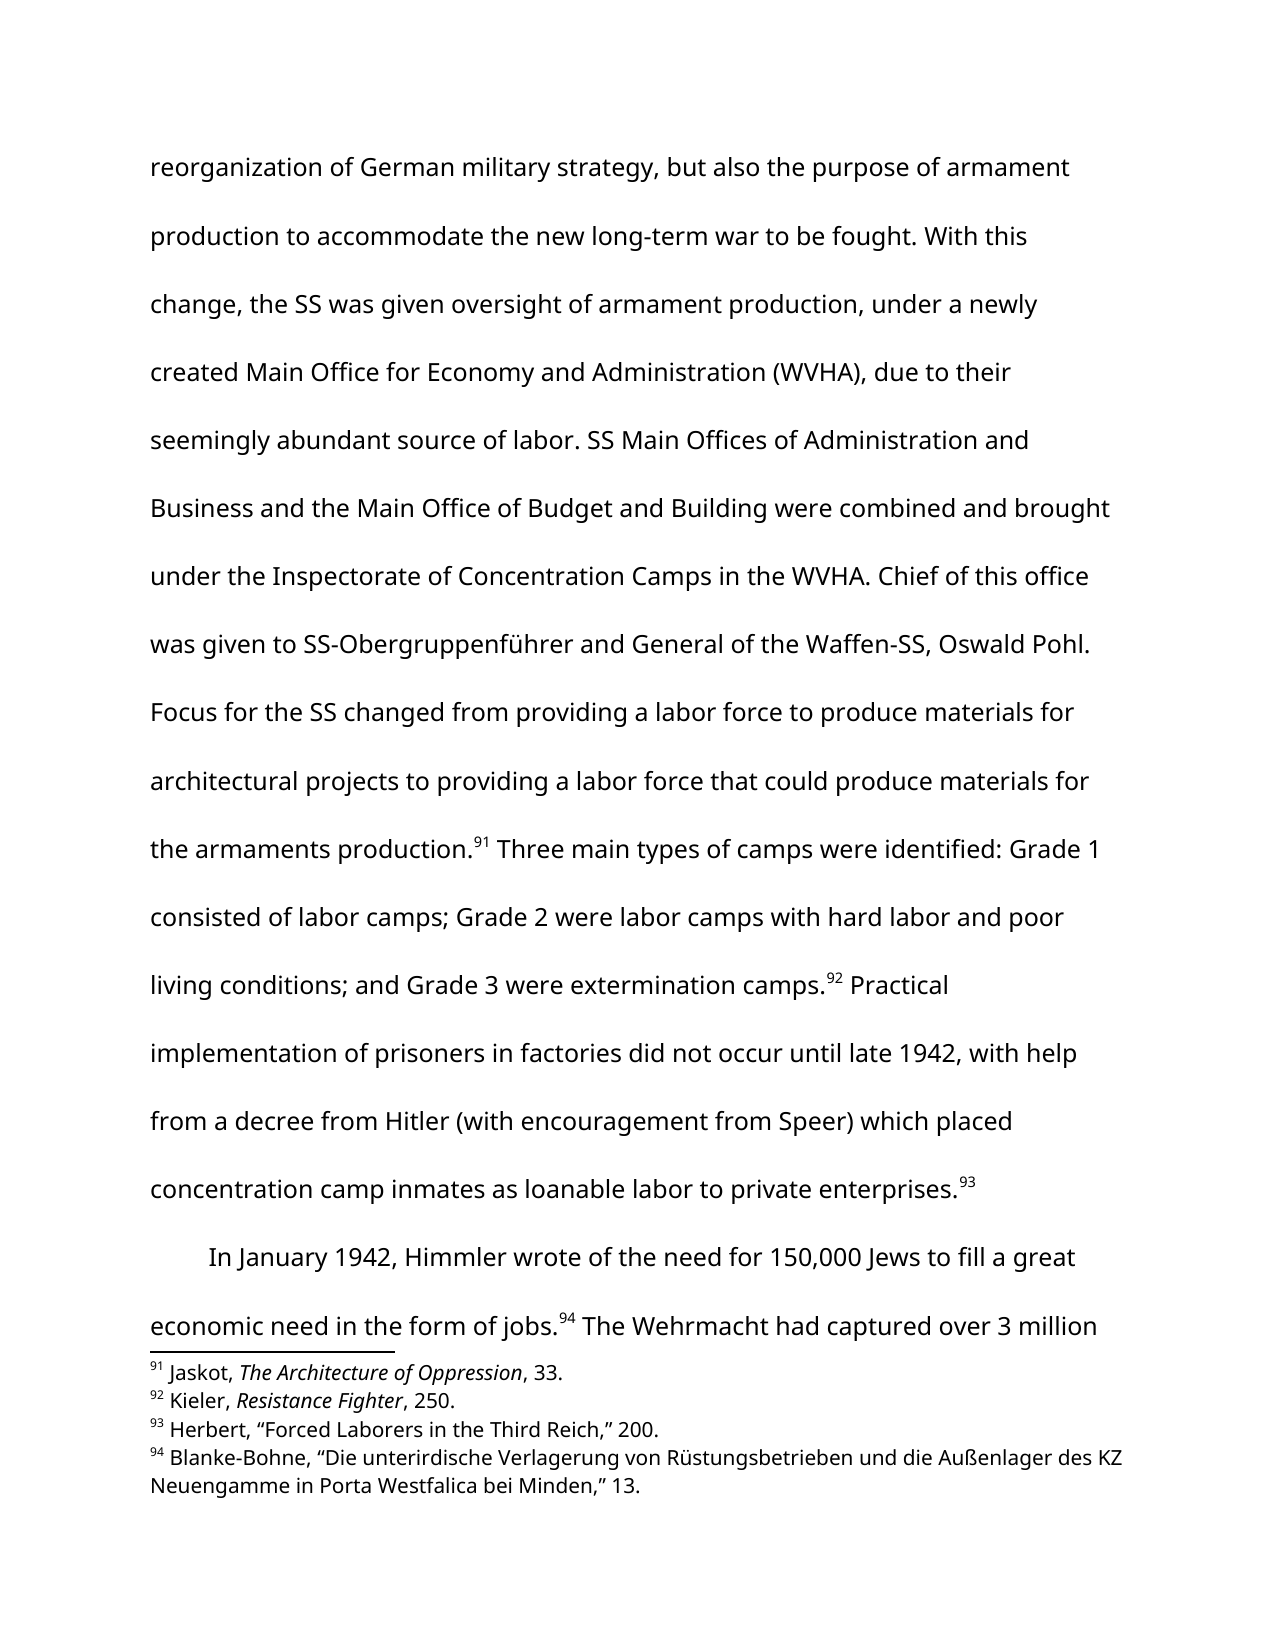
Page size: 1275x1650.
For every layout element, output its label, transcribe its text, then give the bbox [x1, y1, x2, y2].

text Jaskot, The Architecture of Oppression, 33. [150, 1358, 1125, 1386]
text Blanke-Bohne, “Die unterirdische Verlagerung von Rüstungsbetrieben und die Außenlager des KZ Neuengamme in Porta Westfalica bei Minden,” 13. [150, 1443, 1125, 1500]
text reorganization of German military strategy, but also the purpose of armament production to accommodate the new long-term war to be fought. With this change, the SS was given oversight of armament production, under a newly created Main Office for Economy and Administration (WVHA), due to their seemingly abundant source of labor. SS Main Offices of Administration and Business and the Main Office of Budget and Building were combined and brought under the Inspectorate of Concentration Camps in the WVHA. Chief of this office was given to SS-Obergruppenführer and General of the Waffen-SS, Oswald Pohl. Focus for the SS changed from providing a labor force to produce materials for architectural projects to providing a labor force that could produce materials for the armaments production. Three main types of camps were identified: Grade 1 consisted of labor camps; Grade 2 were labor camps with hard labor and poor living conditions; and Grade 3 were extermination camps. Practical implementation of prisoners in factories did not occur until late 1942, with help from a decree from Hitler (with encouragement from Speer) which placed concentration camp inmates as loanable labor to private enterprises. [150, 150, 1125, 1206]
text Herbert, “Forced Laborers in the Third Reich,” 200. [150, 1415, 1125, 1443]
text In January 1942, Himmler wrote of the need for 150,000 Jews to fill a great economic need in the form of jobs. The Wehrmacht had captured over 3 million [150, 1240, 1125, 1342]
text Kieler, Resistance Fighter, 250. [150, 1386, 1125, 1415]
